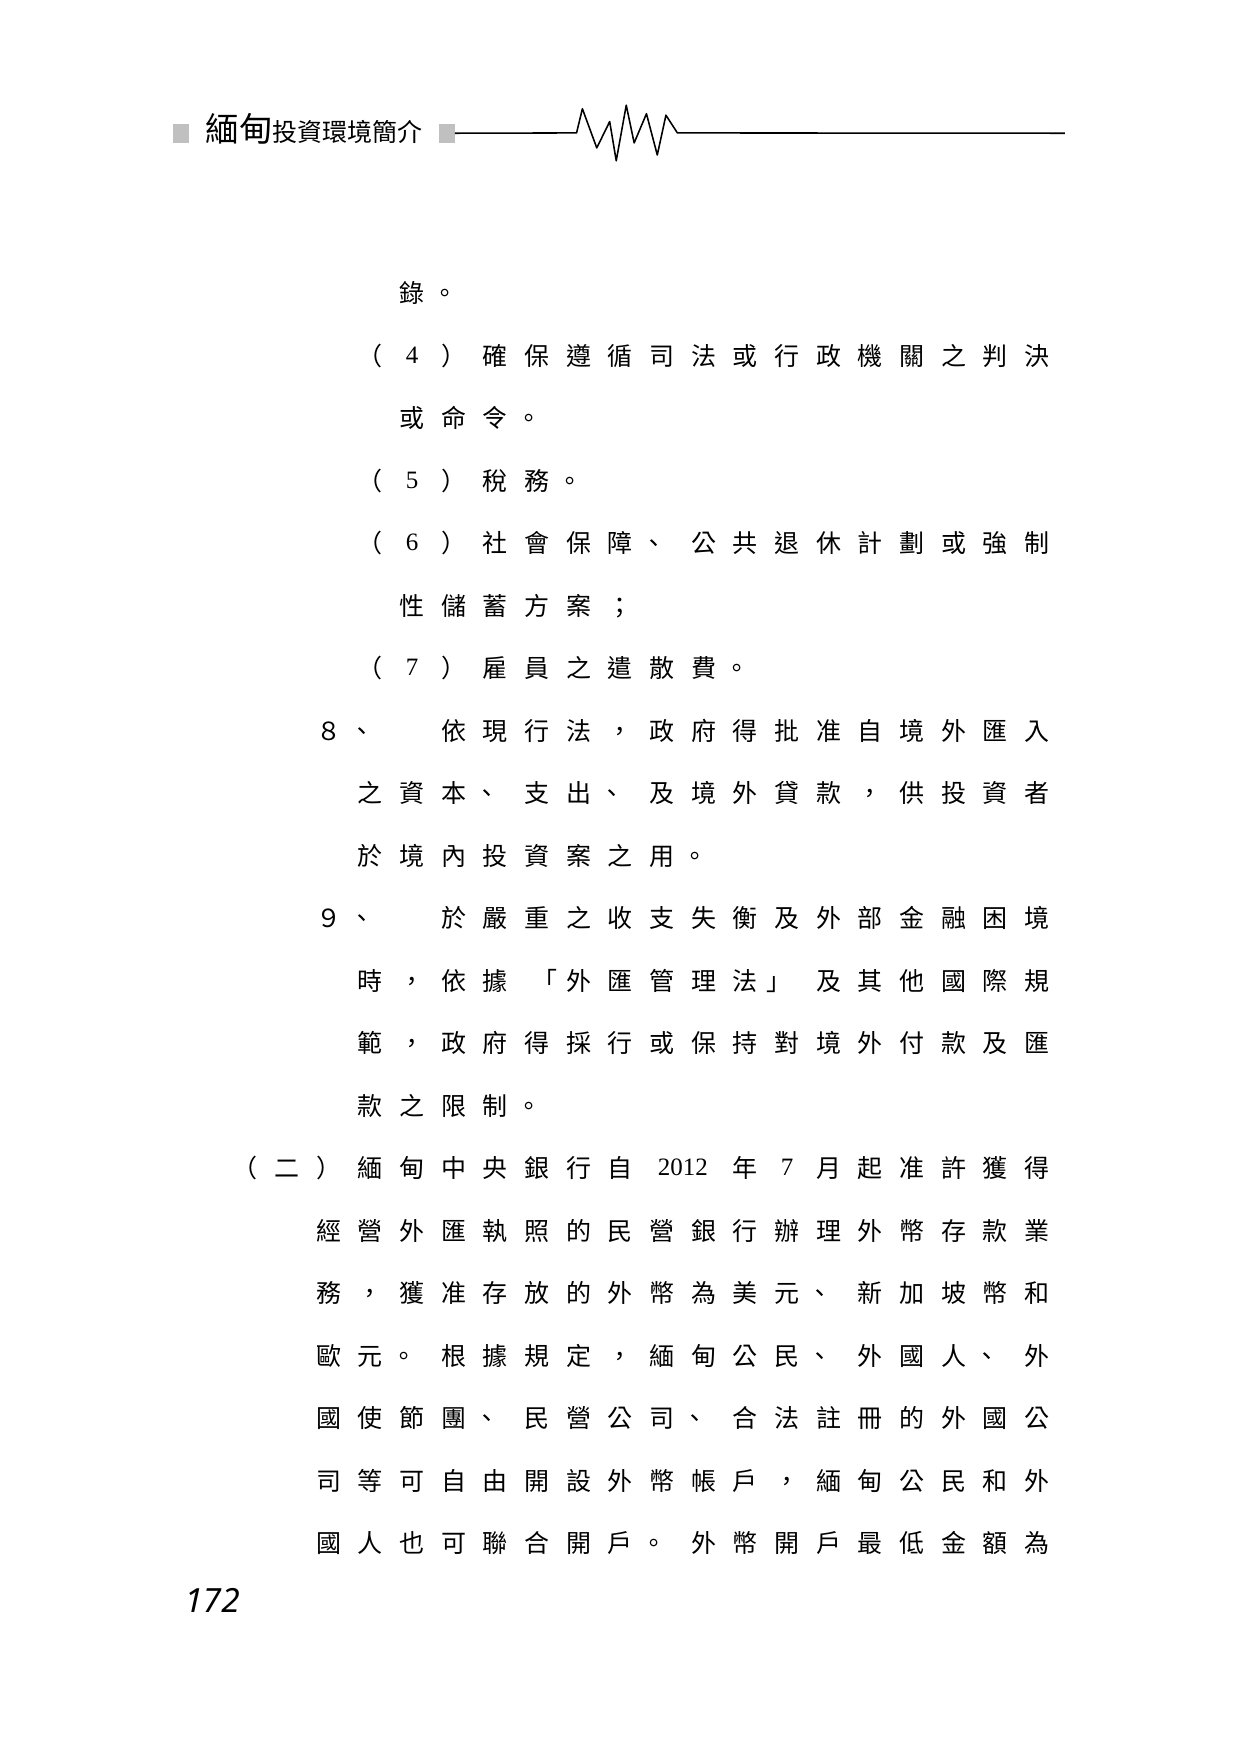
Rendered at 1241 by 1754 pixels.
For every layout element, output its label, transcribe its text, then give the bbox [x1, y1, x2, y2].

text 錄。 [309, 250, 1058, 313]
text ８、 依現行法，政府得批准自境外匯入之資本、支出、及境外貸款，供投資者於境內投資案之用。 [284, 688, 1058, 875]
text （5）稅務。 [309, 438, 1058, 500]
text （4）確保遵循司法或行政機關之判決或命令。 [309, 313, 1058, 438]
text （6）社會保障、公共退休計劃或強制性儲蓄方案； [309, 500, 1058, 625]
text （7）雇員之遣散費。 [309, 625, 1058, 688]
text ９、 於嚴重之收支失衡及外部金融困境時，依據「外匯管理法」及其他國際規範，政府得採行或保持對境外付款及匯款之限制。 [284, 875, 1058, 1125]
text （二）緬甸中央銀行自2012年7月起准許獲得經營外匯執照的民營銀行辦理外幣存款業務，獲准存放的外幣為美元、新加坡幣和歐元。根據規定，緬甸公民、外國人、外國使節團、民營公司、合法註冊的外國公司等可自由開設外幣帳戶，緬甸公民和外國人也可聯合開戶。外幣開戶最低金額為 [208, 1125, 1058, 1563]
